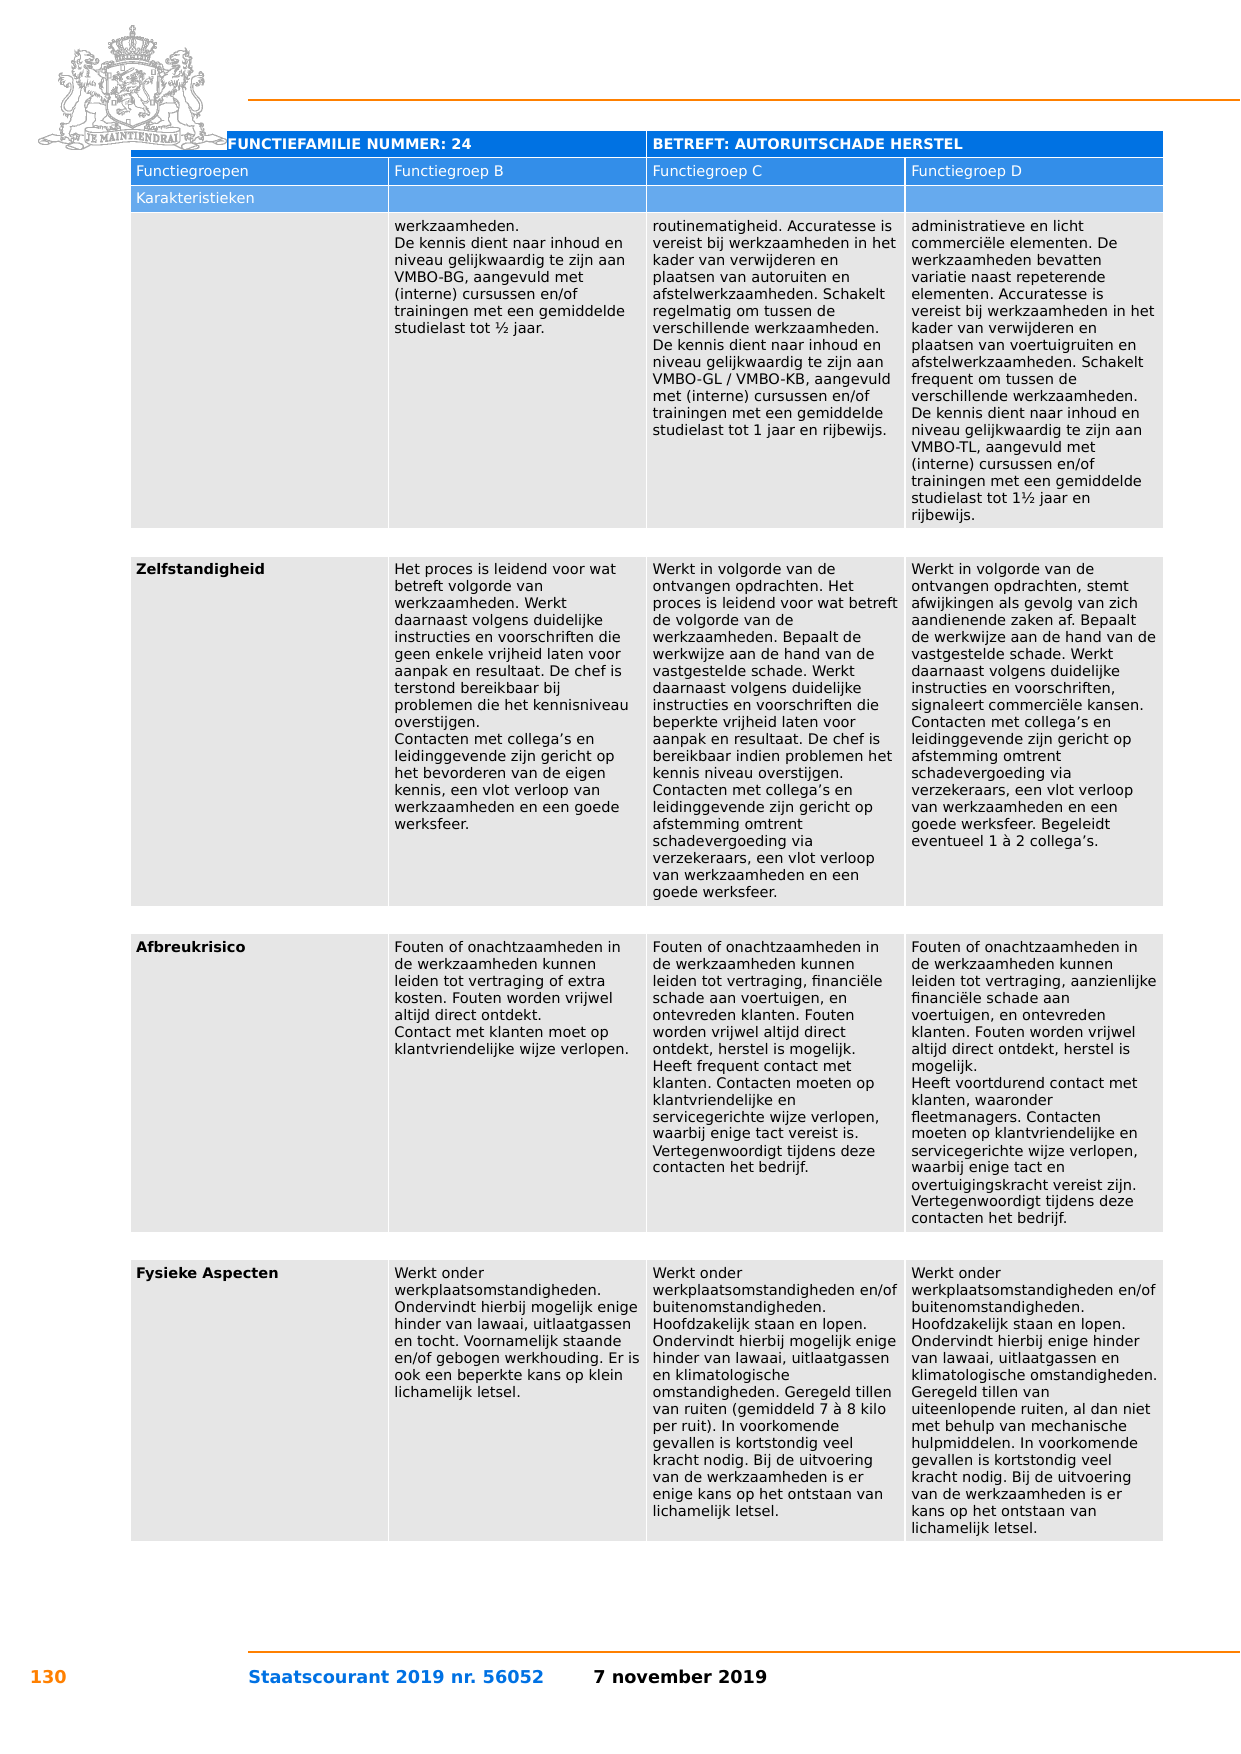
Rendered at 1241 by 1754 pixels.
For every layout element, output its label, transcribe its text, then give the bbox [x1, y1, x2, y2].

table_cell [131, 1233, 388, 1259]
table_cell [389, 186, 646, 212]
table_cell Functiegroep B [389, 158, 646, 185]
table_cell [389, 907, 646, 933]
table_cell [906, 907, 1163, 933]
table_cell [647, 186, 904, 212]
table_cell [131, 529, 388, 556]
table_cell routinematigheid. Accuratesse is vereist bij werkzaamheden in het kader van verwijderen en plaatsen van autoruiten en afstelwerkzaamheden. Schakelt regelmatig om tussen de verschillende werkzaamheden. De kennis dient naar inhoud en niveau gelijkwaardig te zijn aan VMBO-GL / VMBO-KB, aangevuld met (interne) cursussen en/of trainingen met een gemiddelde studielast tot 1 jaar en rijbewijs. [647, 213, 904, 528]
table_cell [131, 907, 388, 933]
table_cell administratieve en licht commerciële elementen. De werkzaamheden bevatten variatie naast repeterende elementen. Accuratesse is vereist bij werkzaamheden in het kader van verwijderen en plaatsen van voertuigruiten en afstelwerkzaamheden. Schakelt frequent om tussen de verschillende werkzaamheden. De kennis dient naar inhoud en niveau gelijkwaardig te zijn aan VMBO-TL, aangevuld met (interne) cursussen en/of trainingen met een gemiddelde studielast tot 1½ jaar en rijbewijs. [906, 213, 1163, 528]
table_cell Functiegroep C [647, 158, 904, 185]
table_cell Werkt onder werkplaatsomstandigheden en/of buitenomstandigheden. Hoofdzakelijk staan en lopen. Ondervindt hierbij mogelijk enige hinder van lawaai, uitlaatgassen en klimatologische omstandigheden. Geregeld tillen van ruiten (gemiddeld 7 à 8 kilo per ruit). In voorkomende gevallen is kortstondig veel kracht nodig. Bij de uitvoering van de werkzaamheden is er enige kans op het ontstaan van lichamelijk letsel. [647, 1260, 904, 1541]
table_cell Het proces is leidend voor wat betreft volgorde van werkzaamheden. Werkt daarnaast volgens duidelijke instructies en voorschriften die geen enkele vrijheid laten voor aanpak en resultaat. De chef is terstond bereikbaar bij problemen die het kennisniveau overstijgen. Contacten met collega’s en leidinggevende zijn gericht op het bevorderen van de eigen kennis, een vlot verloop van werkzaamheden en een goede werksfeer. [389, 557, 646, 906]
table_cell Fysieke Aspecten [131, 1260, 388, 1541]
table_cell Fouten of onachtzaamheden in de werkzaamheden kunnen leiden tot vertraging of extra kosten. Fouten worden vrijwel altijd direct ontdekt. Contact met klanten moet op klantvriendelijke wijze verlopen. [389, 934, 646, 1232]
table_cell [906, 529, 1163, 556]
table_cell Functiegroepen [131, 158, 388, 185]
table_cell Fouten of onachtzaamheden in de werkzaamheden kunnen leiden tot vertraging, financiële schade aan voertuigen, en ontevreden klanten. Fouten worden vrijwel altijd direct ontdekt, herstel is mogelijk. Heeft frequent contact met klanten. Contacten moeten op klantvriendelijke en servicegerichte wijze verlopen, waarbij enige tact vereist is. Vertegenwoordigt tijdens deze contacten het bedrijf. [647, 934, 904, 1232]
table_cell Werkt onder werkplaatsomstandigheden en/of buitenomstandigheden. Hoofdzakelijk staan en lopen. Ondervindt hierbij enige hinder van lawaai, uitlaatgassen en klimatologische omstandigheden. Geregeld tillen van uiteenlopende ruiten, al dan niet met behulp van mechanische hulpmiddelen. In voorkomende gevallen is kortstondig veel kracht nodig. Bij de uitvoering van de werkzaamheden is er kans op het ontstaan van lichamelijk letsel. [906, 1260, 1163, 1541]
table_cell werkzaamheden. De kennis dient naar inhoud en niveau gelijkwaardig te zijn aan VMBO-BG, aangevuld met (interne) cursussen en/of trainingen met een gemiddelde studielast tot ½ jaar. [389, 213, 646, 528]
table_cell [389, 529, 646, 556]
table_cell Zelfstandigheid [131, 557, 388, 906]
table_cell Karakteristieken [131, 186, 388, 212]
picture [38, 25, 227, 150]
table_cell [647, 907, 904, 933]
table_header BETREFT: AUTORUITSCHADE HERSTEL [647, 131, 1163, 157]
table_cell Werkt in volgorde van de ontvangen opdrachten, stemt afwijkingen als gevolg van zich aandienende zaken af. Bepaalt de werkwijze aan de hand van de vastgestelde schade. Werkt daarnaast volgens duidelijke instructies en voorschriften, signaleert commerciële kansen. Contacten met collega’s en leidinggevende zijn gericht op afstemming omtrent schadevergoeding via verzekeraars, een vlot verloop van werkzaamheden en een goede werksfeer. Begeleidt eventueel 1 à 2 collega’s. [906, 557, 1163, 906]
table_cell [906, 1233, 1163, 1259]
table_cell Functiegroep D [906, 158, 1163, 185]
table_cell [906, 186, 1163, 212]
table_cell [389, 1233, 646, 1259]
table_cell Afbreukrisico [131, 934, 388, 1232]
table_cell [647, 1233, 904, 1259]
table_cell Werkt onder werkplaatsomstandigheden. Ondervindt hierbij mogelijk enige hinder van lawaai, uitlaatgassen en tocht. Voornamelijk staande en/of gebogen werkhouding. Er is ook een beperkte kans op klein lichamelijk letsel. [389, 1260, 646, 1541]
table_cell Werkt in volgorde van de ontvangen opdrachten. Het proces is leidend voor wat betreft de volgorde van de werkzaamheden. Bepaalt de werkwijze aan de hand van de vastgestelde schade. Werkt daarnaast volgens duidelijke instructies en voorschriften die beperkte vrijheid laten voor aanpak en resultaat. De chef is bereikbaar indien problemen het kennis niveau overstijgen. Contacten met collega’s en leidinggevende zijn gericht op afstemming omtrent schadevergoeding via verzekeraars, een vlot verloop van werkzaamheden en een goede werksfeer. [647, 557, 904, 906]
table_cell [131, 213, 388, 528]
table_cell [647, 529, 904, 556]
table_header FUNCTIEFAMILIE NUMMER: 24 [131, 131, 646, 157]
table_cell Fouten of onachtzaamheden in de werkzaamheden kunnen leiden tot vertraging, aanzienlijke financiële schade aan voertuigen, en ontevreden klanten. Fouten worden vrijwel altijd direct ontdekt, herstel is mogelijk. Heeft voortdurend contact met klanten, waaronder fleetmanagers. Contacten moeten op klantvriendelijke en servicegerichte wijze verlopen, waarbij enige tact en overtuigingskracht vereist zijn. Vertegenwoordigt tijdens deze contacten het bedrijf. [906, 934, 1163, 1232]
